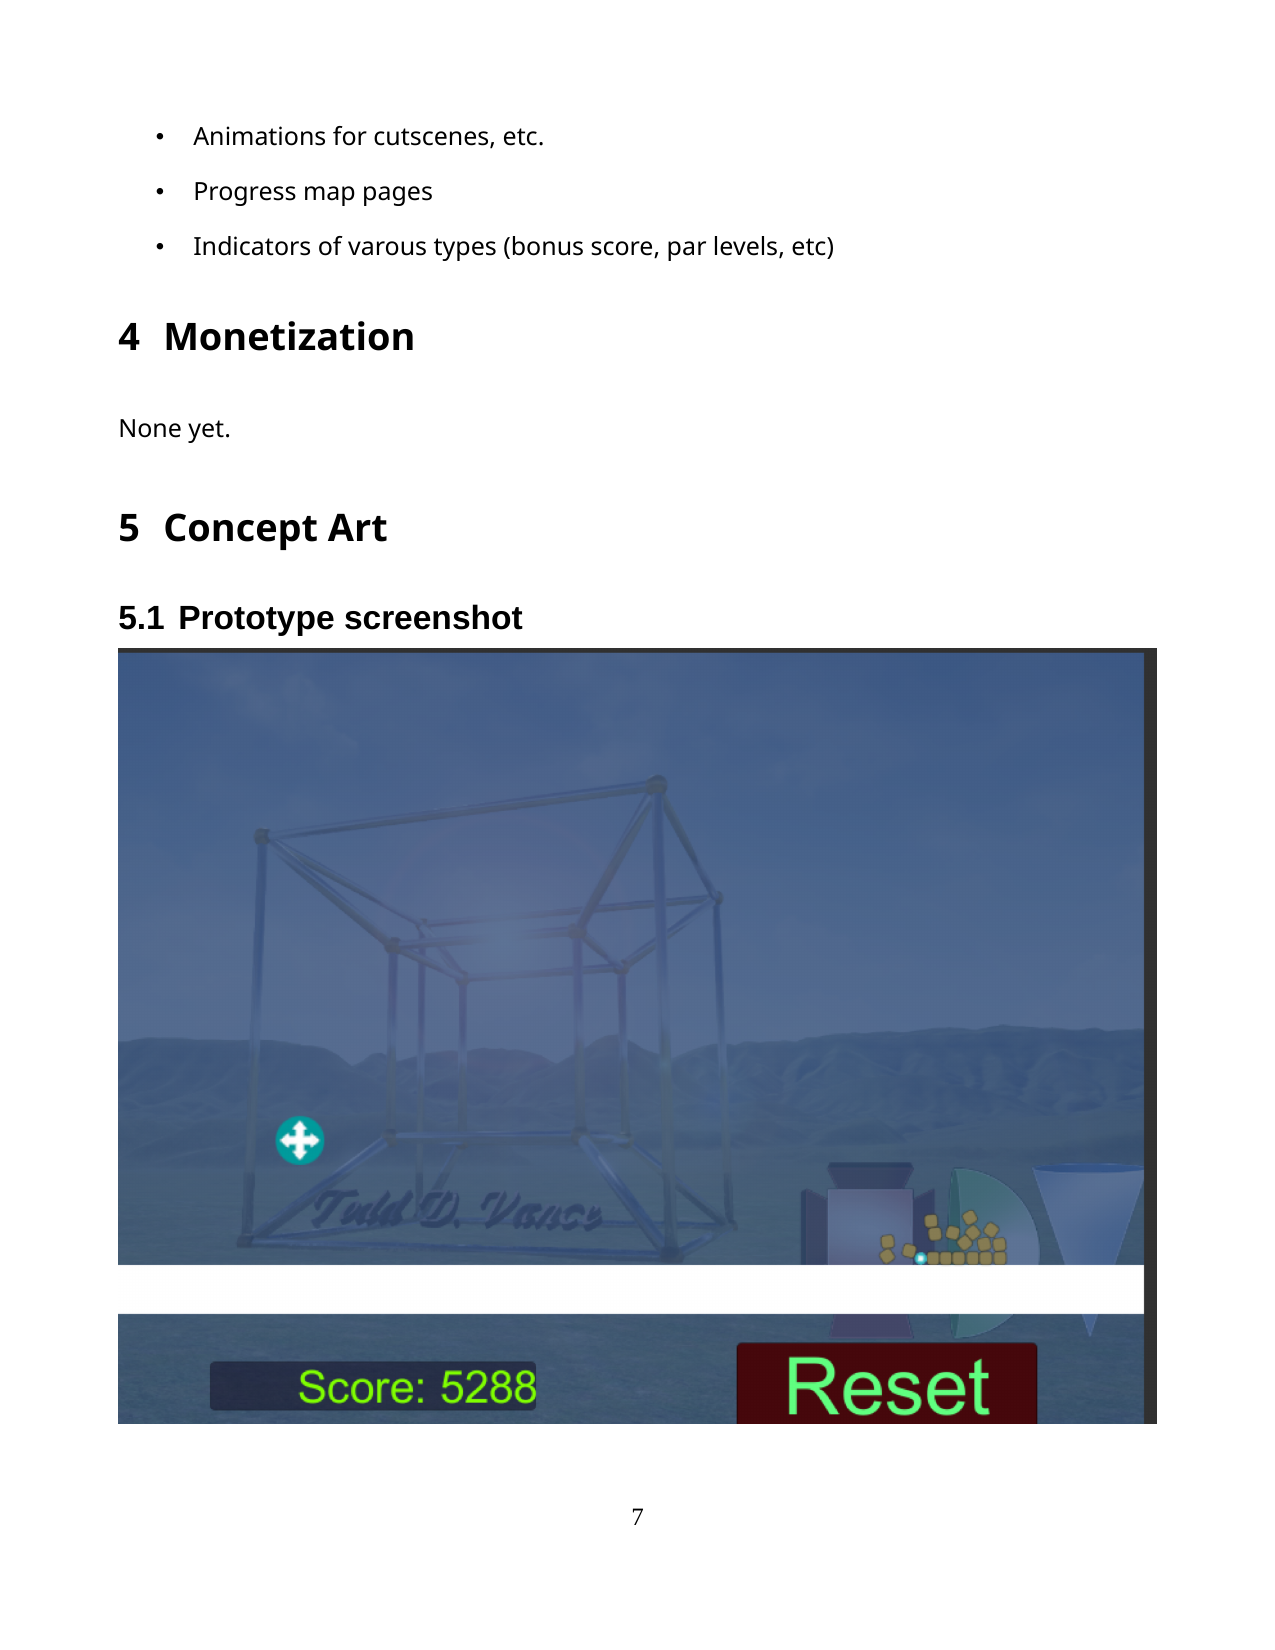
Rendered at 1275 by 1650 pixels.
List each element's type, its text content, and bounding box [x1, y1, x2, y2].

text None yet. [118, 411, 1157, 445]
list Progress map pages [156, 173, 1157, 208]
list Indicators of varous types (bonus score, par levels, etc) [156, 229, 1157, 263]
subtitle Monetization [118, 310, 1157, 362]
subtitle Concept Art [118, 501, 1157, 553]
subtitle Prototype screenshot [118, 598, 1157, 636]
picture [118, 648, 1157, 1424]
list Animations for cutscenes, etc. [156, 118, 1157, 152]
